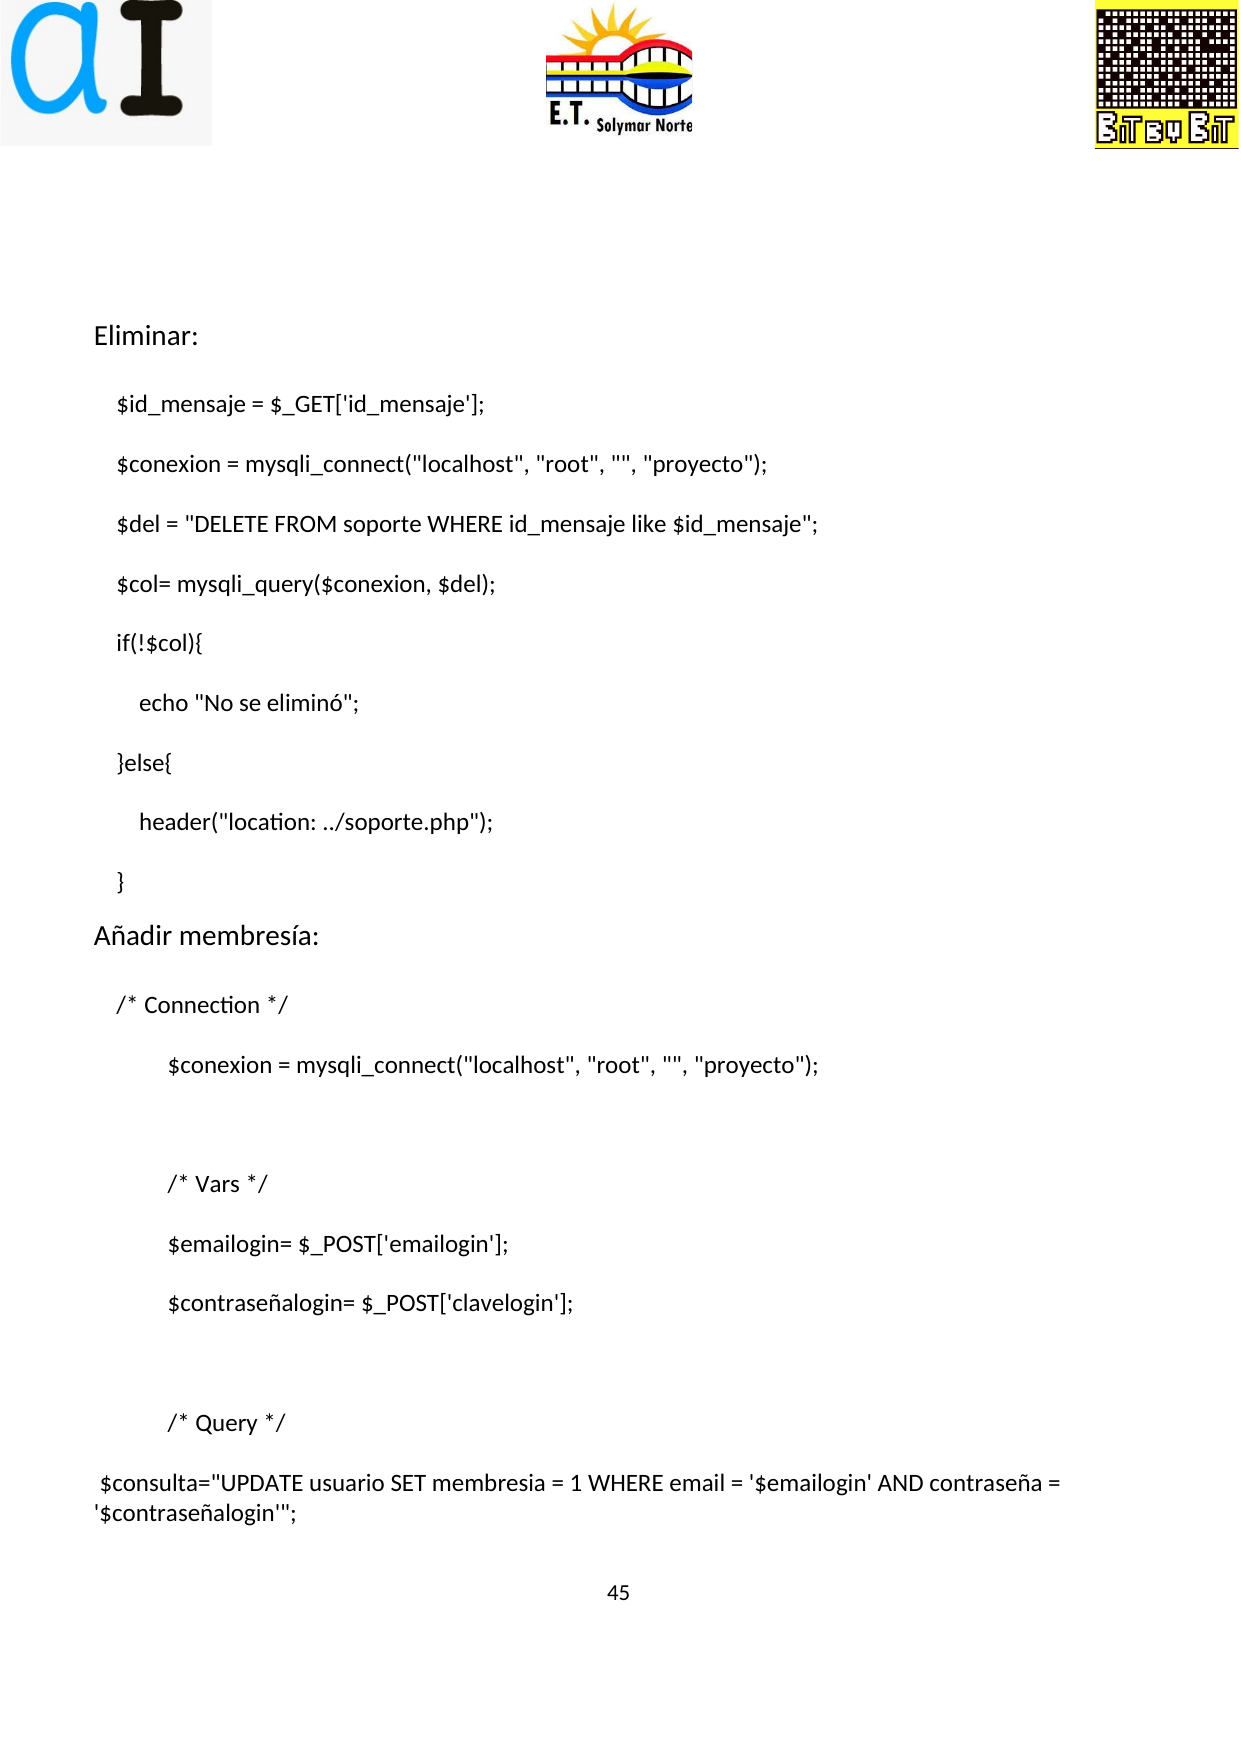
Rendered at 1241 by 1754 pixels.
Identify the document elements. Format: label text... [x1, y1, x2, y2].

text $conexion = mysqli_connect("localhost", "root", "", "proyecto"); [94, 448, 1143, 479]
text $del = "DELETE FROM soporte WHERE id_mensaje like $id_mensaje"; [94, 508, 1143, 538]
text Eliminar: [94, 317, 1143, 352]
text /* Query */ [94, 1407, 1143, 1437]
text $consulta="UPDATE usuario SET membresia = 1 WHERE email = '$emailogin' AND contraseña = '$contraseñalogin'"; [94, 1467, 1143, 1528]
text } [94, 866, 1143, 897]
text $contraseñalogin= $_POST['clavelogin']; [94, 1288, 1143, 1318]
text header("location: ../soporte.php"); [94, 806, 1143, 837]
text $col= mysqli_query($conexion, $del); [94, 568, 1143, 598]
picture [546, 0, 693, 146]
text /* Vars */ [94, 1168, 1143, 1199]
text }else{ [94, 747, 1143, 777]
text Añadir membresía: [94, 917, 1143, 953]
picture [1094, 0, 1239, 149]
text if(!$col){ [94, 627, 1143, 658]
picture [0, 0, 212, 146]
text $id_mensaje = $_GET['id_mensaje']; [94, 389, 1143, 419]
text $conexion = mysqli_connect("localhost", "root", "", "proyecto"); [94, 1049, 1143, 1079]
text /* Connection */ [94, 989, 1143, 1020]
text $emailogin= $_POST['emailogin']; [94, 1228, 1143, 1258]
text echo "No se eliminó"; [94, 687, 1143, 718]
